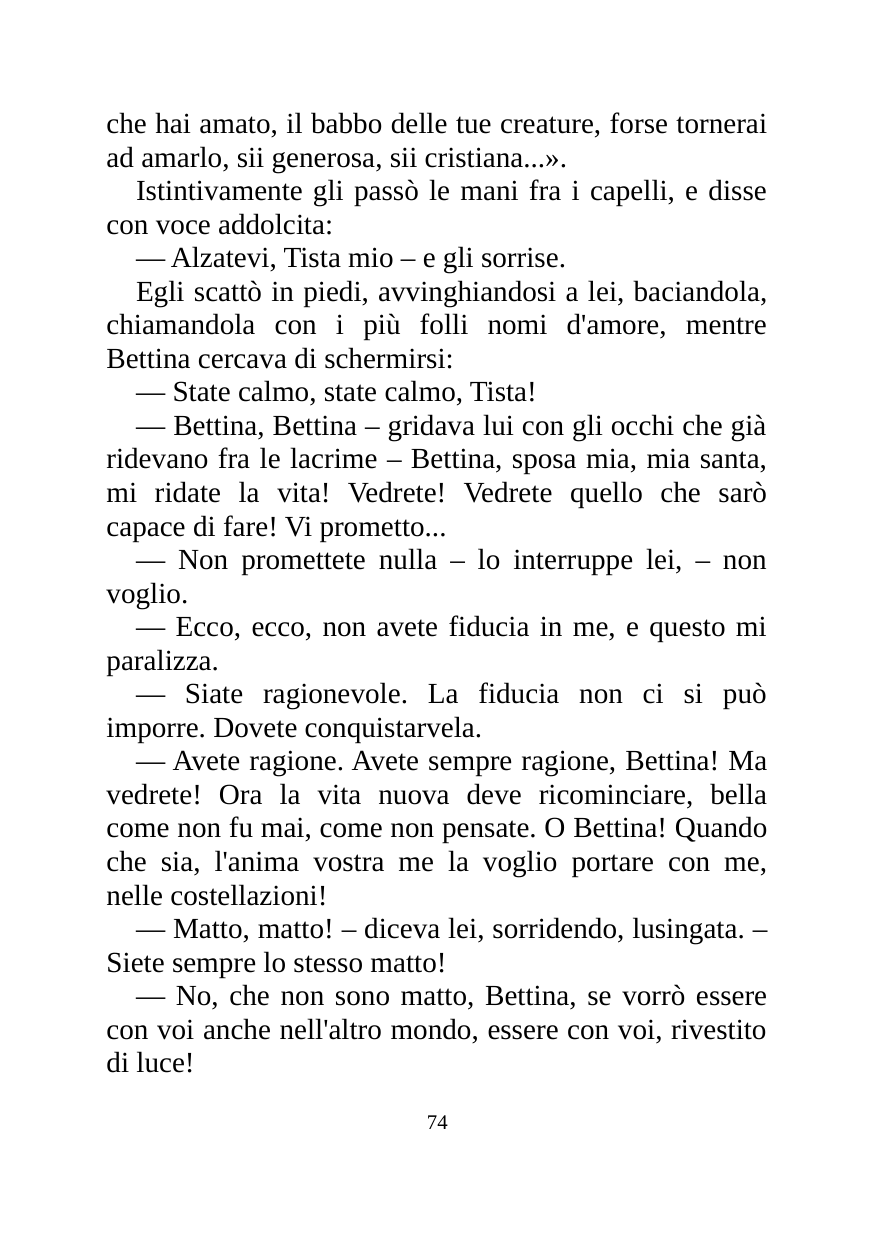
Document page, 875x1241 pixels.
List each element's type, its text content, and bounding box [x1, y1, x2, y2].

text che hai amato, il babbo delle tue creature, forse tornerai ad amarlo, sii generosa, sii cristiana...». [106, 106, 768, 173]
text — Ecco, ecco, non avete fiducia in me, e questo mi paralizza. [106, 609, 768, 676]
text — Non promettete nulla – lo interruppe lei, – non voglio. [106, 542, 768, 609]
text — No, che non sono matto, Bettina, se vorrò essere con voi anche nell'altro mondo, essere con voi, rivestito di luce! [106, 978, 768, 1079]
text — Bettina, Bettina – gridava lui con gli occhi che già ridevano fra le lacrime – Bettina, sposa mia, mia santa, mi ridate la vita! Vedrete! Vedrete quello che sarò capace di fare! Vi prometto... [106, 408, 768, 542]
text — Avete ragione. Avete sempre ragione, Bettina! Ma vedrete! Ora la vita nuova deve ricominciare, bella come non fu mai, come non pensate. O Bettina! Quando che sia, l'anima vostra me la voglio portare con me, nelle costellazioni! [106, 743, 768, 911]
text Istintivamente gli passò le mani fra i capelli, e disse con voce addolcita: [106, 173, 768, 240]
text — Siate ragionevole. La fiducia non ci si può imporre. Dovete conquistarvela. [106, 676, 768, 743]
text Egli scattò in piedi, avvinghiandosi a lei, baciandola, chiamandola con i più folli nomi d'amore, mentre Bettina cercava di schermirsi: [106, 274, 768, 374]
text — State calmo, state calmo, Tista! [106, 374, 768, 408]
text — Alzatevi, Tista mio – e gli sorrise. [106, 240, 768, 274]
text — Matto, matto! – diceva lei, sorridendo, lusingata. – Siete sempre lo stesso matto! [106, 911, 768, 978]
